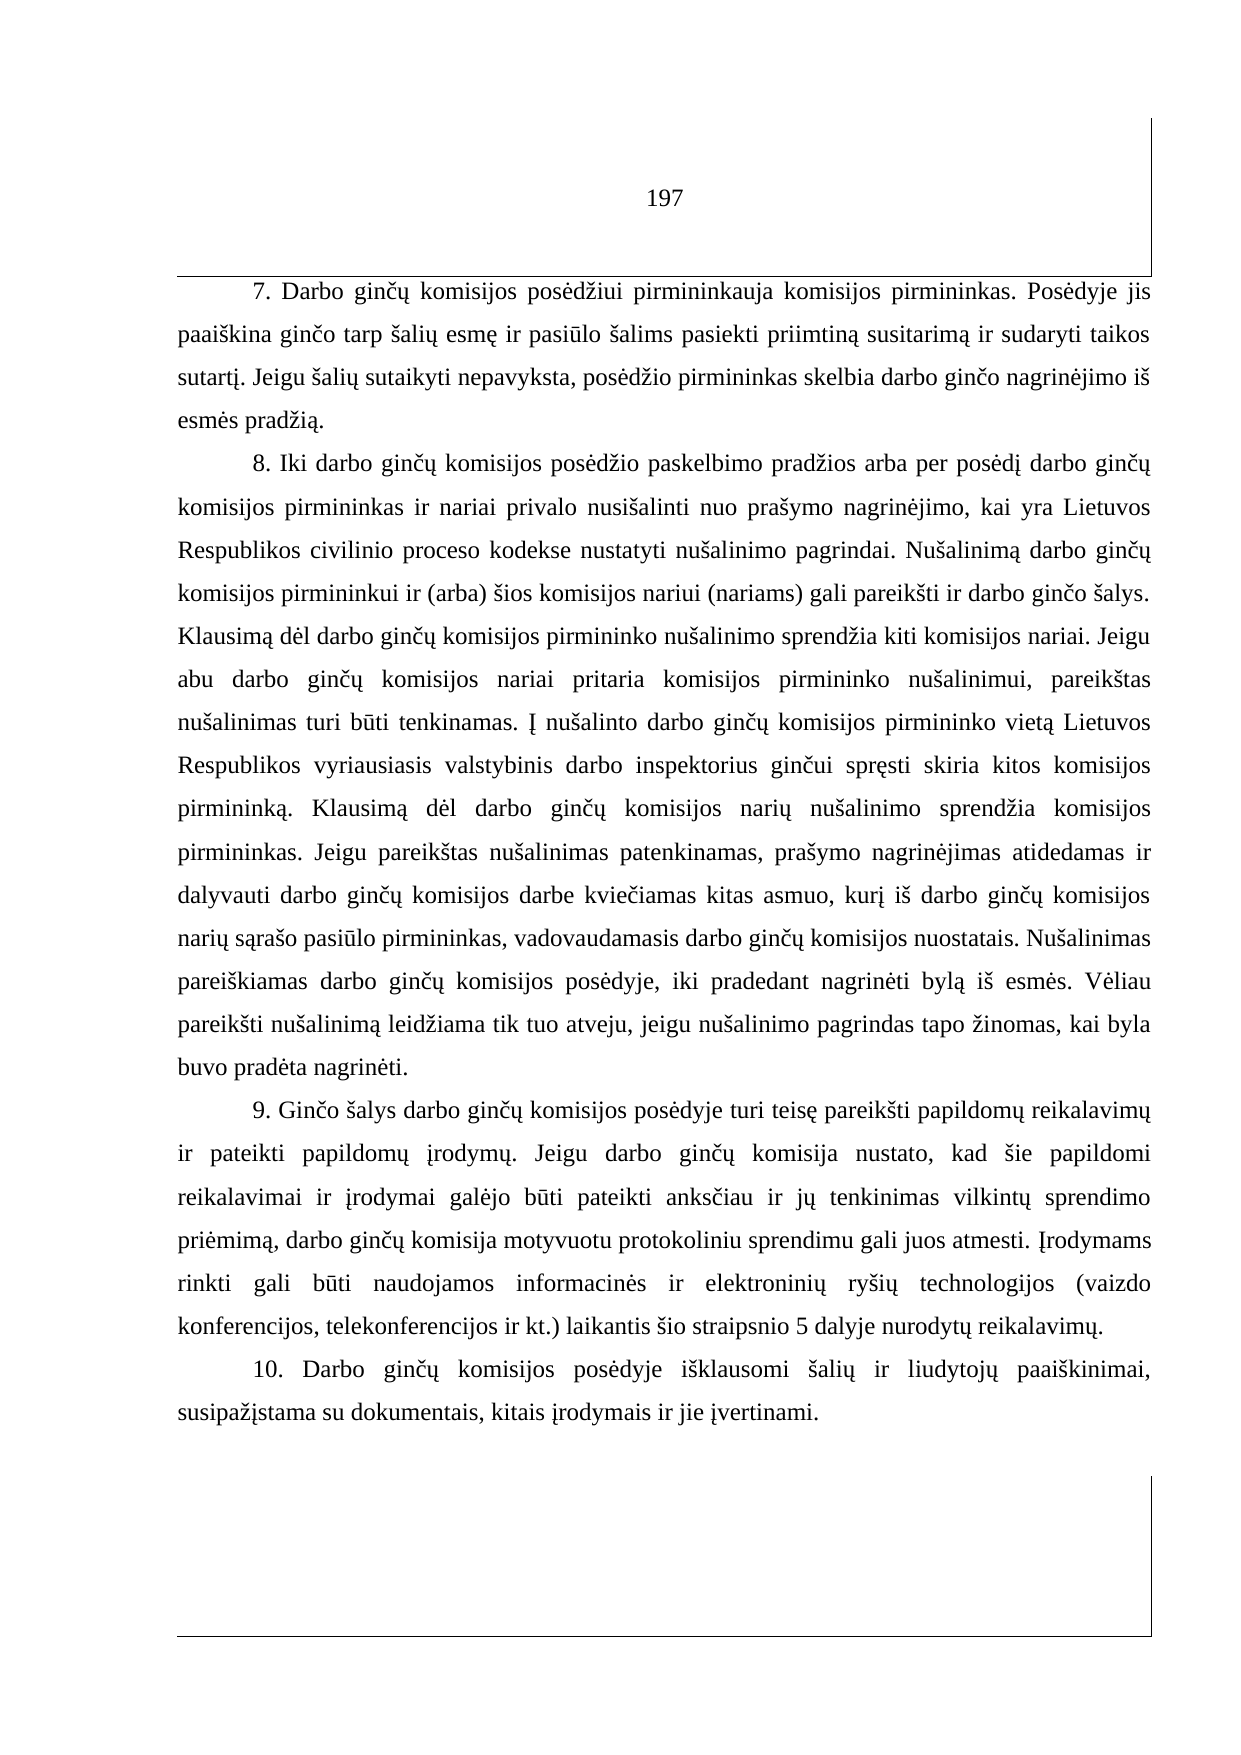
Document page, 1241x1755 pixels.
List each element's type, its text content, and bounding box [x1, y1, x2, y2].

text 9. Ginčo šalys darbo ginčų komisijos posėdyje turi teisę pareikšti papildomų reikalavimų ir pateikti papildomų įrodymų. Jeigu darbo ginčų komisija nustato, kad šie papildomi reikalavimai ir įrodymai galėjo būti pateikti anksčiau ir jų tenkinimas vilkintų sprendimo priėmimą, darbo ginčų komisija motyvuotu protokoliniu sprendimu gali juos atmesti. Įrodymams rinkti gali būti naudojamos informacinės ir elektroninių ryšių technologijos (vaizdo konferencijos, telekonferencijos ir kt.) laikantis šio straipsnio 5 dalyje nurodytų reikalavimų. [177, 1095, 1152, 1340]
text 7. Darbo ginčų komisijos posėdžiui pirmininkauja komisijos pirmininkas. Posėdyje jis paaiškina ginčo tarp šalių esmę ir pasiūlo šalims pasiekti priimtiną susitarimą ir sudaryti taikos sutartį. Jeigu šalių sutaikyti nepavyksta, posėdžio pirmininkas skelbia darbo ginčo nagrinėjimo iš esmės pradžią. [177, 276, 1152, 434]
text 10. Darbo ginčų komisijos posėdyje išklausomi šalių ir liudytojų paaiškinimai, susipažįstama su dokumentais, kitais įrodymais ir jie įvertinami. [177, 1354, 1152, 1426]
text 8. Iki darbo ginčų komisijos posėdžio paskelbimo pradžios arba per posėdį darbo ginčų komisijos pirmininkas ir nariai privalo nusišalinti nuo prašymo nagrinėjimo, kai yra Lietuvos Respublikos civilinio proceso kodekse nustatyti nušalinimo pagrindai. Nušalinimą darbo ginčų komisijos pirmininkui ir (arba) šios komisijos nariui (nariams) gali pareikšti ir darbo ginčo šalys. Klausimą dėl darbo ginčų komisijos pirmininko nušalinimo sprendžia kiti komisijos nariai. Jeigu abu darbo ginčų komisijos nariai pritaria komisijos pirmininko nušalinimui, pareikštas nušalinimas turi būti tenkinamas. Į nušalinto darbo ginčų komisijos pirmininko vietą Lietuvos Respublikos vyriausiasis valstybinis darbo inspektorius ginčui spręsti skiria kitos komisijos pirmininką. Klausimą dėl darbo ginčų komisijos narių nušalinimo sprendžia komisijos pirmininkas. Jeigu pareikštas nušalinimas patenkinamas, prašymo nagrinėjimas atidedamas ir dalyvauti darbo ginčų komisijos darbe kviečiamas kitas asmuo, kurį iš darbo ginčų komisijos narių sąrašo pasiūlo pirmininkas, vadovaudamasis darbo ginčų komisijos nuostatais. Nušalinimas pareiškiamas darbo ginčų komisijos posėdyje, iki pradedant nagrinėti bylą iš esmės. Vėliau pareikšti nušalinimą leidžiama tik tuo atveju, jeigu nušalinimo pagrindas tapo žinomas, kai byla buvo pradėta nagrinėti. [177, 448, 1152, 1081]
